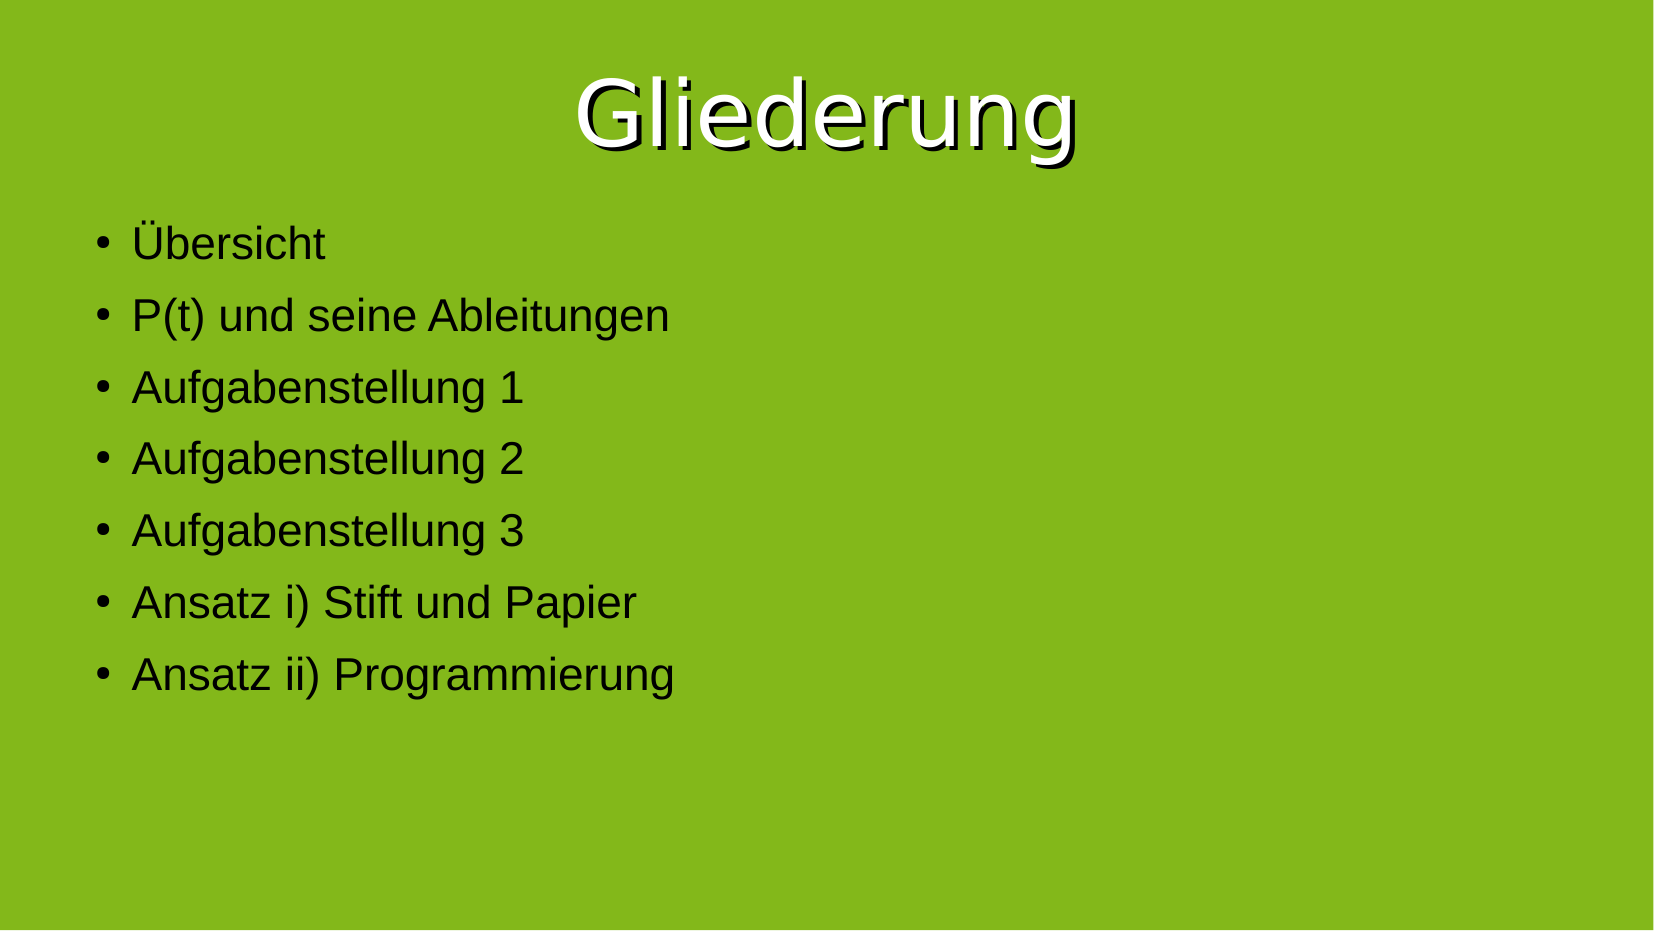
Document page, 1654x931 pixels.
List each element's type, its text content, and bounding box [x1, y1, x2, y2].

title Gliederung [82, 37, 1571, 193]
list Übersicht P(t) und seine Ableitungen Aufgabenstellung 1 Aufgabenstellung 2 Aufgabenstellung 3 Ansatz i) Stift und Papier Ansatz ii) Programmierung [82, 217, 1571, 758]
